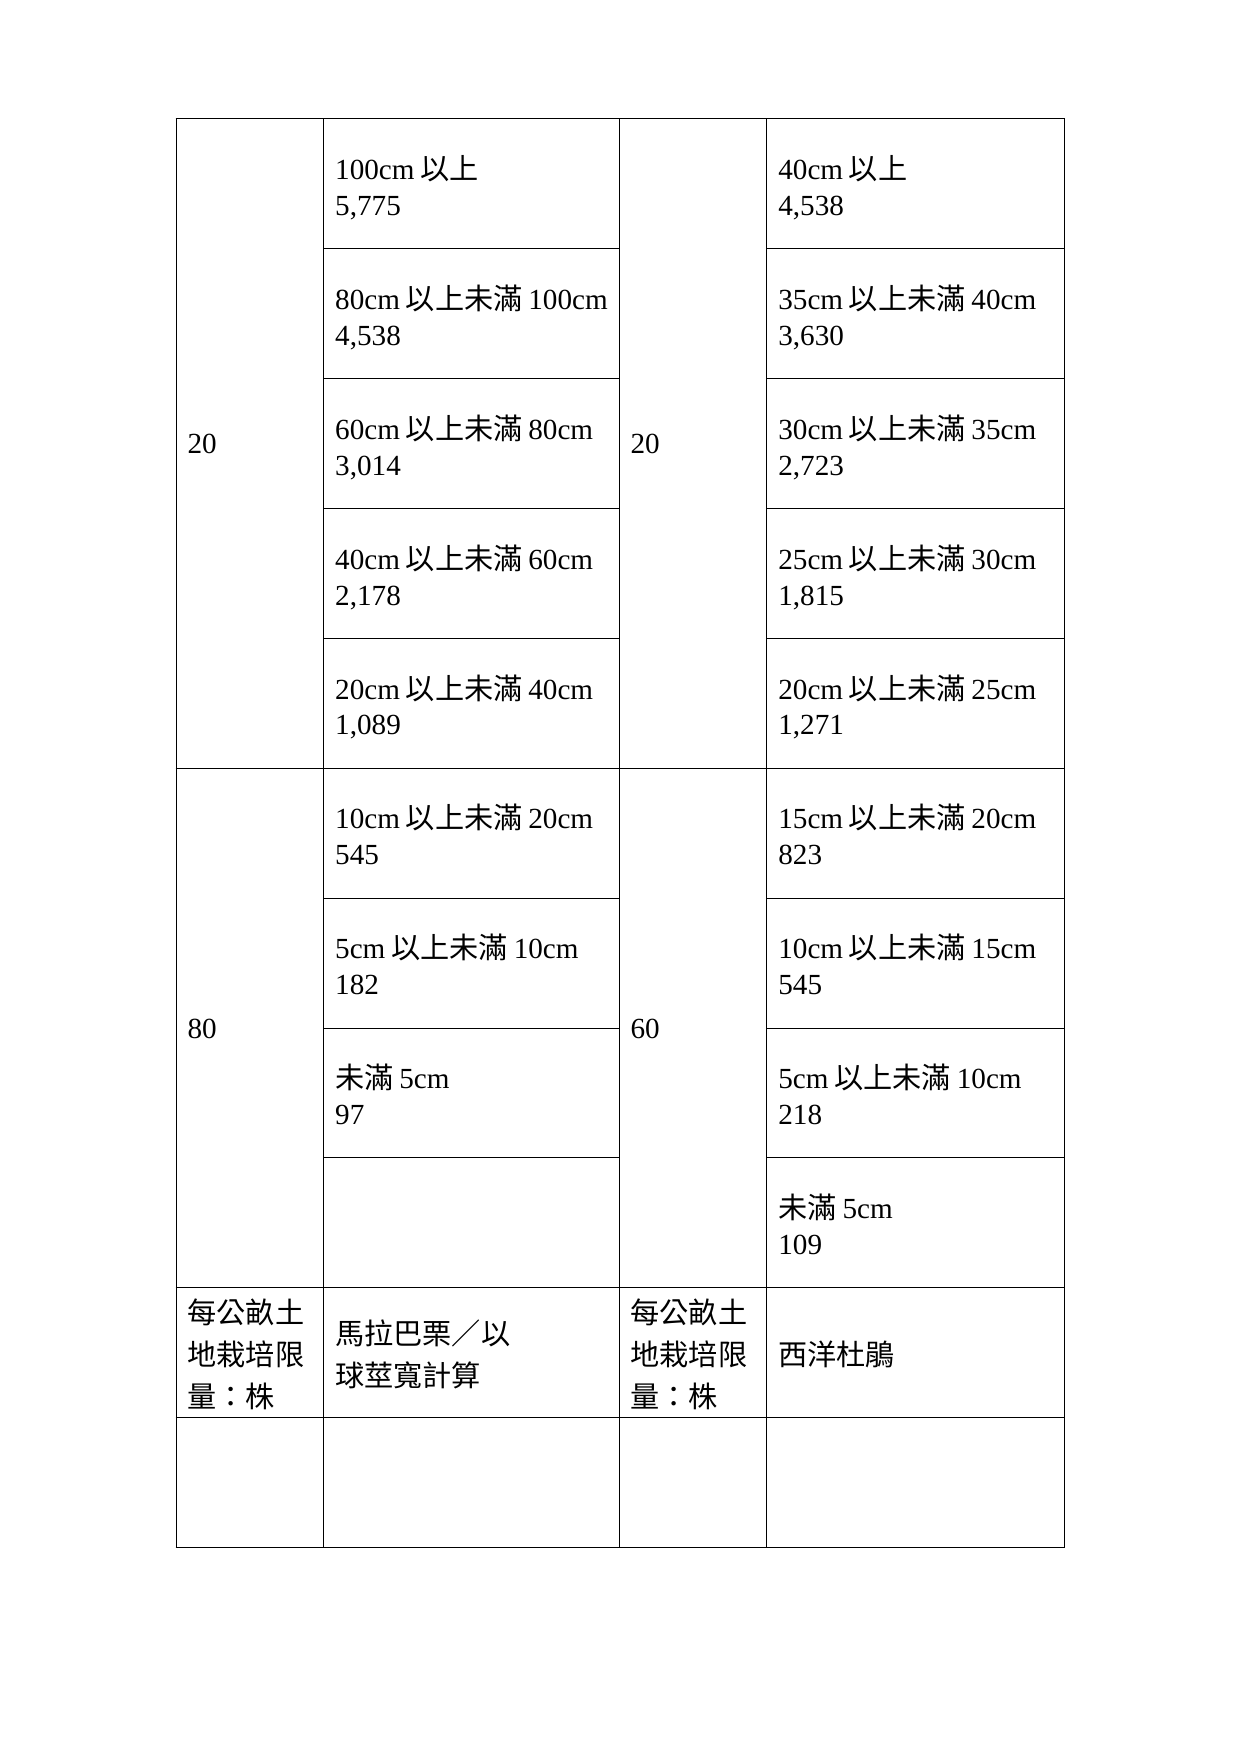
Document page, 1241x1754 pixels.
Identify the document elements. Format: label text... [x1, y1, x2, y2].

table_cell 15cm以上未滿20cm 823 [767, 769, 1064, 897]
table_cell 10cm以上未滿15cm 545 [767, 899, 1064, 1027]
table_cell 40cm以上未滿60cm 2,178 [324, 509, 619, 638]
table_cell 25cm以上未滿30cm 1,815 [767, 509, 1064, 638]
table_cell 10cm以上未滿20cm 545 [324, 769, 619, 897]
table_cell 60cm以上未滿80cm 3,014 [324, 379, 619, 508]
table_cell 30cm以上未滿35cm 2,723 [767, 379, 1064, 508]
table_cell 西洋杜鵑 [767, 1288, 1064, 1417]
table_cell 35cm以上未滿40cm 3,630 [767, 249, 1064, 378]
table_cell [324, 1418, 619, 1547]
table_cell [767, 1418, 1064, 1547]
table_cell 60 [620, 769, 766, 1287]
table_cell 未滿5cm 97 [324, 1029, 619, 1157]
table_cell 未滿5cm 109 [767, 1158, 1064, 1287]
table_cell [620, 1418, 766, 1547]
table_cell 馬拉巴栗／以 球莖寬計算 [324, 1288, 619, 1417]
table_cell 5cm以上未滿10cm 218 [767, 1029, 1064, 1157]
table_cell 20cm以上未滿25cm 1,271 [767, 639, 1064, 768]
table_cell 40cm以上 4,538 [767, 119, 1064, 248]
table_cell 100cm以上 5,775 [324, 119, 619, 248]
table_cell 每公畝土地栽培限量：株 [177, 1288, 323, 1417]
table_cell 80cm以上未滿100cm 4,538 [324, 249, 619, 378]
table_cell 20 [620, 119, 766, 768]
table_cell [177, 1418, 323, 1547]
table_cell [324, 1158, 619, 1287]
table_cell 20 [177, 119, 323, 768]
table_cell 5cm以上未滿10cm 182 [324, 899, 619, 1027]
table_cell 80 [177, 769, 323, 1287]
table_cell 20cm以上未滿40cm 1,089 [324, 639, 619, 768]
table_cell 每公畝土地栽培限量：株 [620, 1288, 766, 1417]
